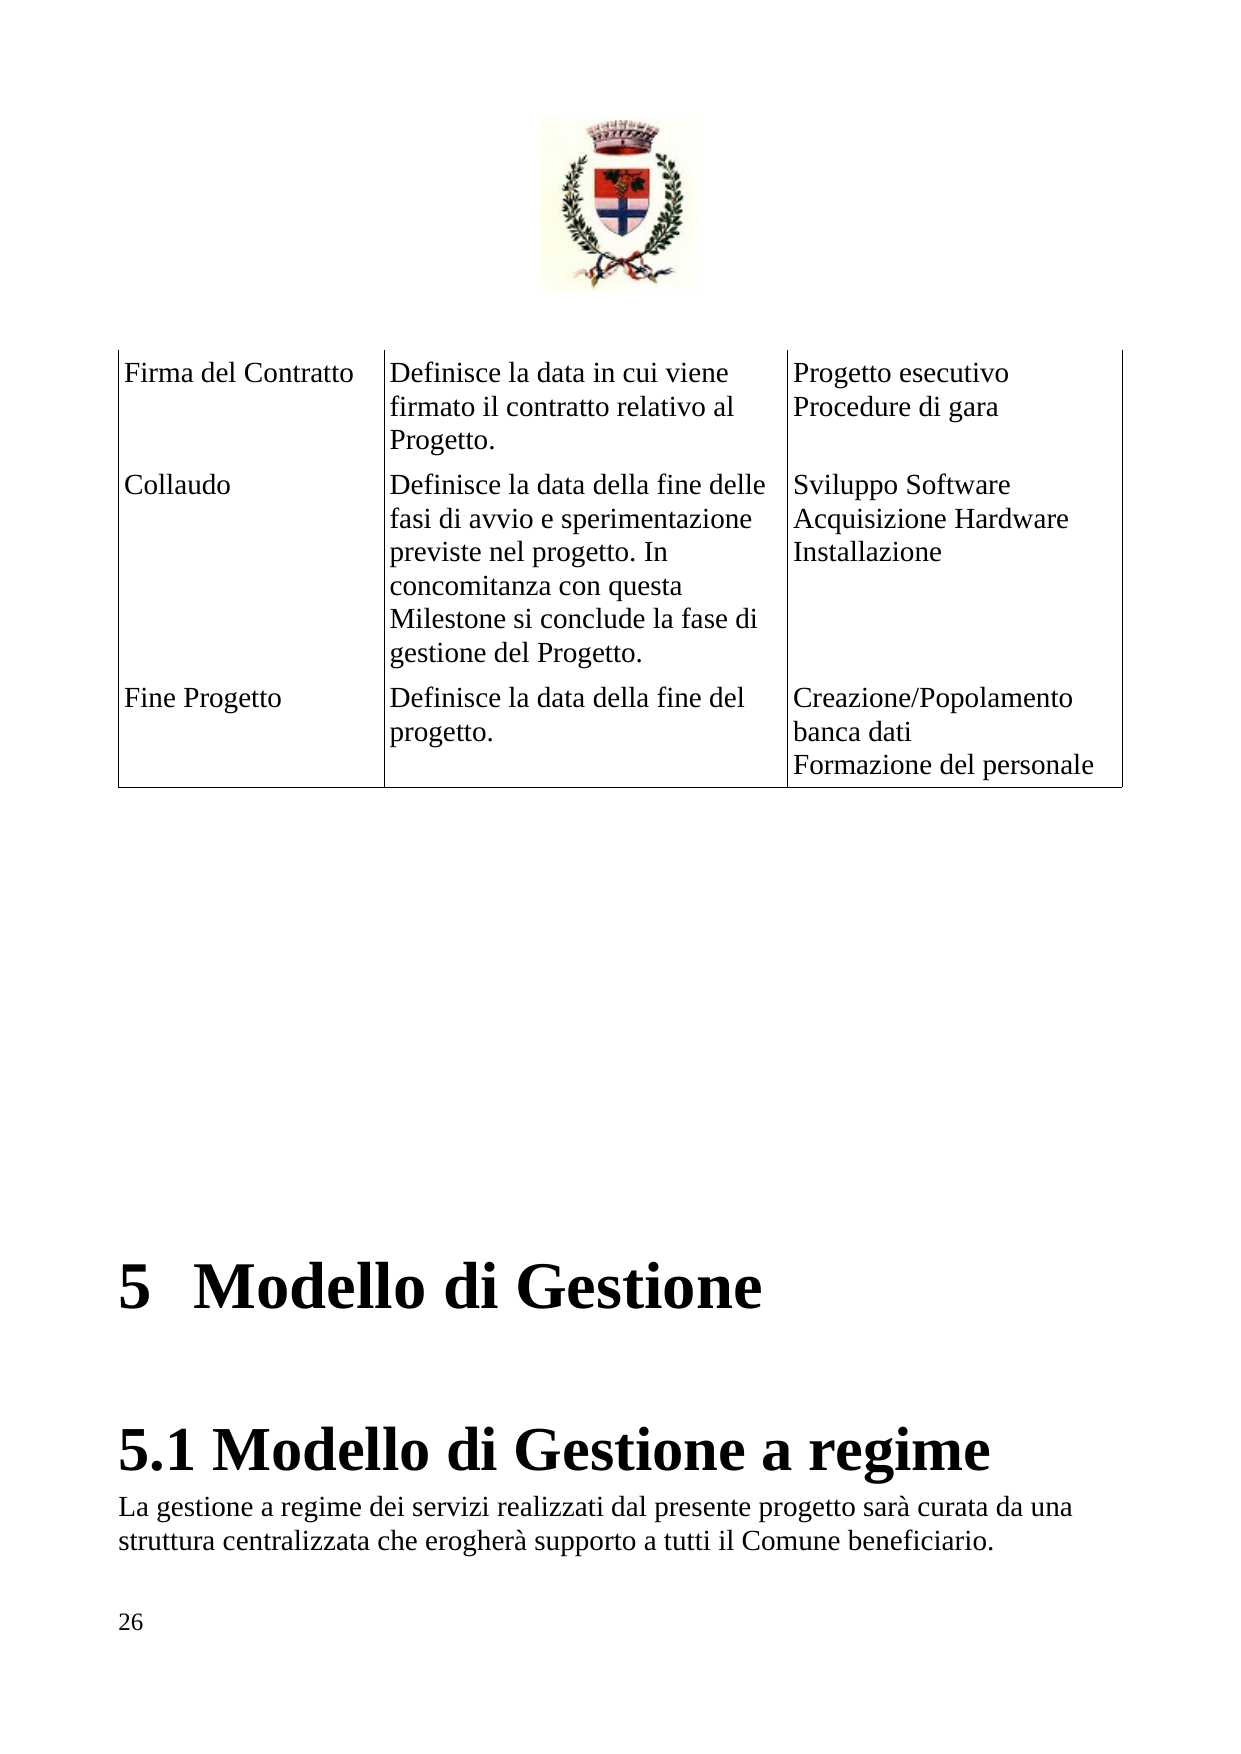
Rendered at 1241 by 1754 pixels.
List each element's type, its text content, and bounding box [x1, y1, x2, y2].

table_cell Progetto esecutivo Procedure di gara [788, 350, 1122, 462]
table_cell Definisce la data della fine del progetto. [385, 675, 787, 787]
table_cell Firma del Contratto [119, 350, 384, 462]
text 5.1 Modello di Gestione a regime [118, 1411, 1122, 1483]
table_cell Definisce la data in cui viene firmato il contratto relativo al Progetto. [385, 350, 787, 462]
picture [540, 117, 700, 291]
table_cell Definisce la data della fine delle fasi di avvio e sperimentazione previste nel progetto. In concomitanza con questa Milestone si conclude la fase di gestione del Progetto. [385, 462, 787, 674]
text La gestione a regime dei servizi realizzati dal presente progetto sarà curata da una struttura centralizzata che erogherà supporto a tutti il Comune beneficiario. [118, 1489, 1122, 1557]
table_cell Sviluppo Software Acquisizione Hardware Installazione [788, 462, 1122, 674]
table_cell Collaudo [119, 462, 384, 674]
text 5 Modello di Gestione [118, 1246, 1122, 1323]
table_cell Creazione/Popolamento banca dati Formazione del personale [788, 675, 1122, 787]
table_cell Fine Progetto [119, 675, 384, 787]
